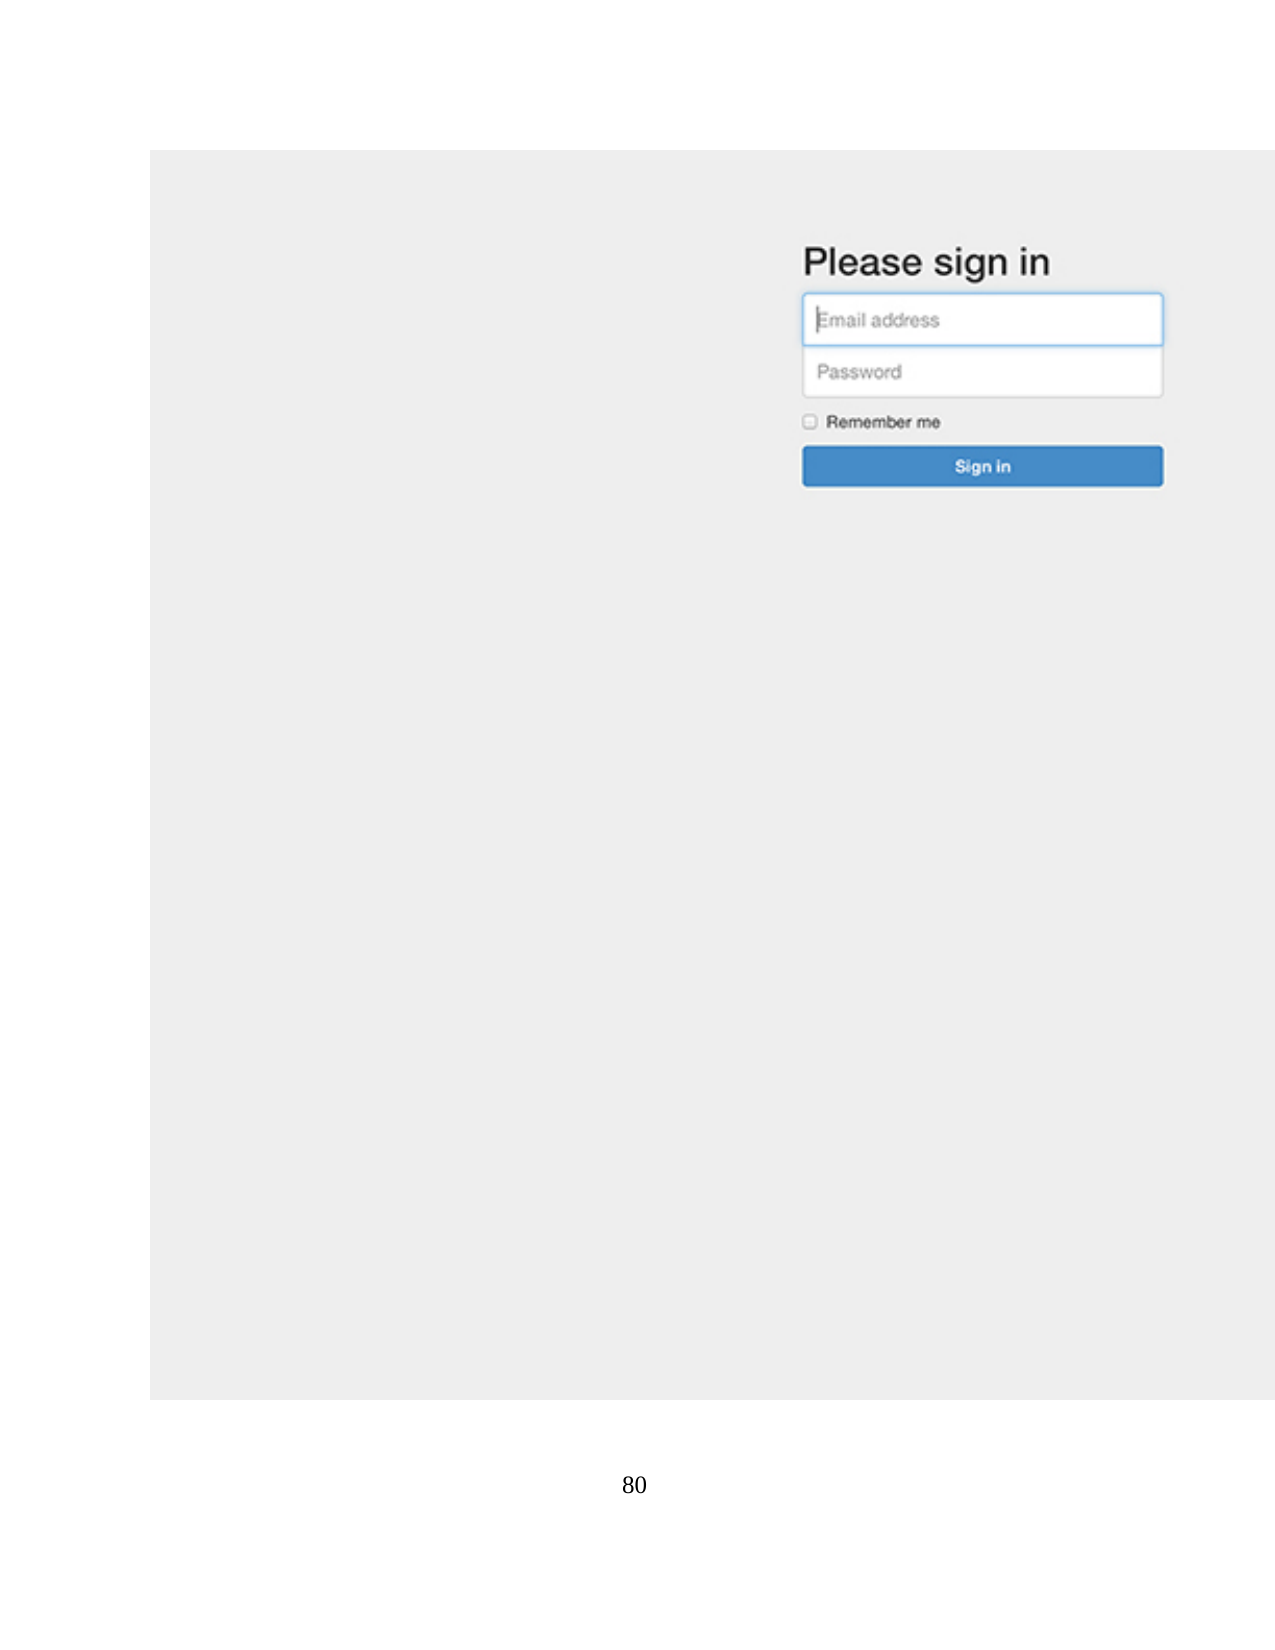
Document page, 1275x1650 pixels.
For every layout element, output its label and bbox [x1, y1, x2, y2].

picture [150, 150, 1275, 1400]
